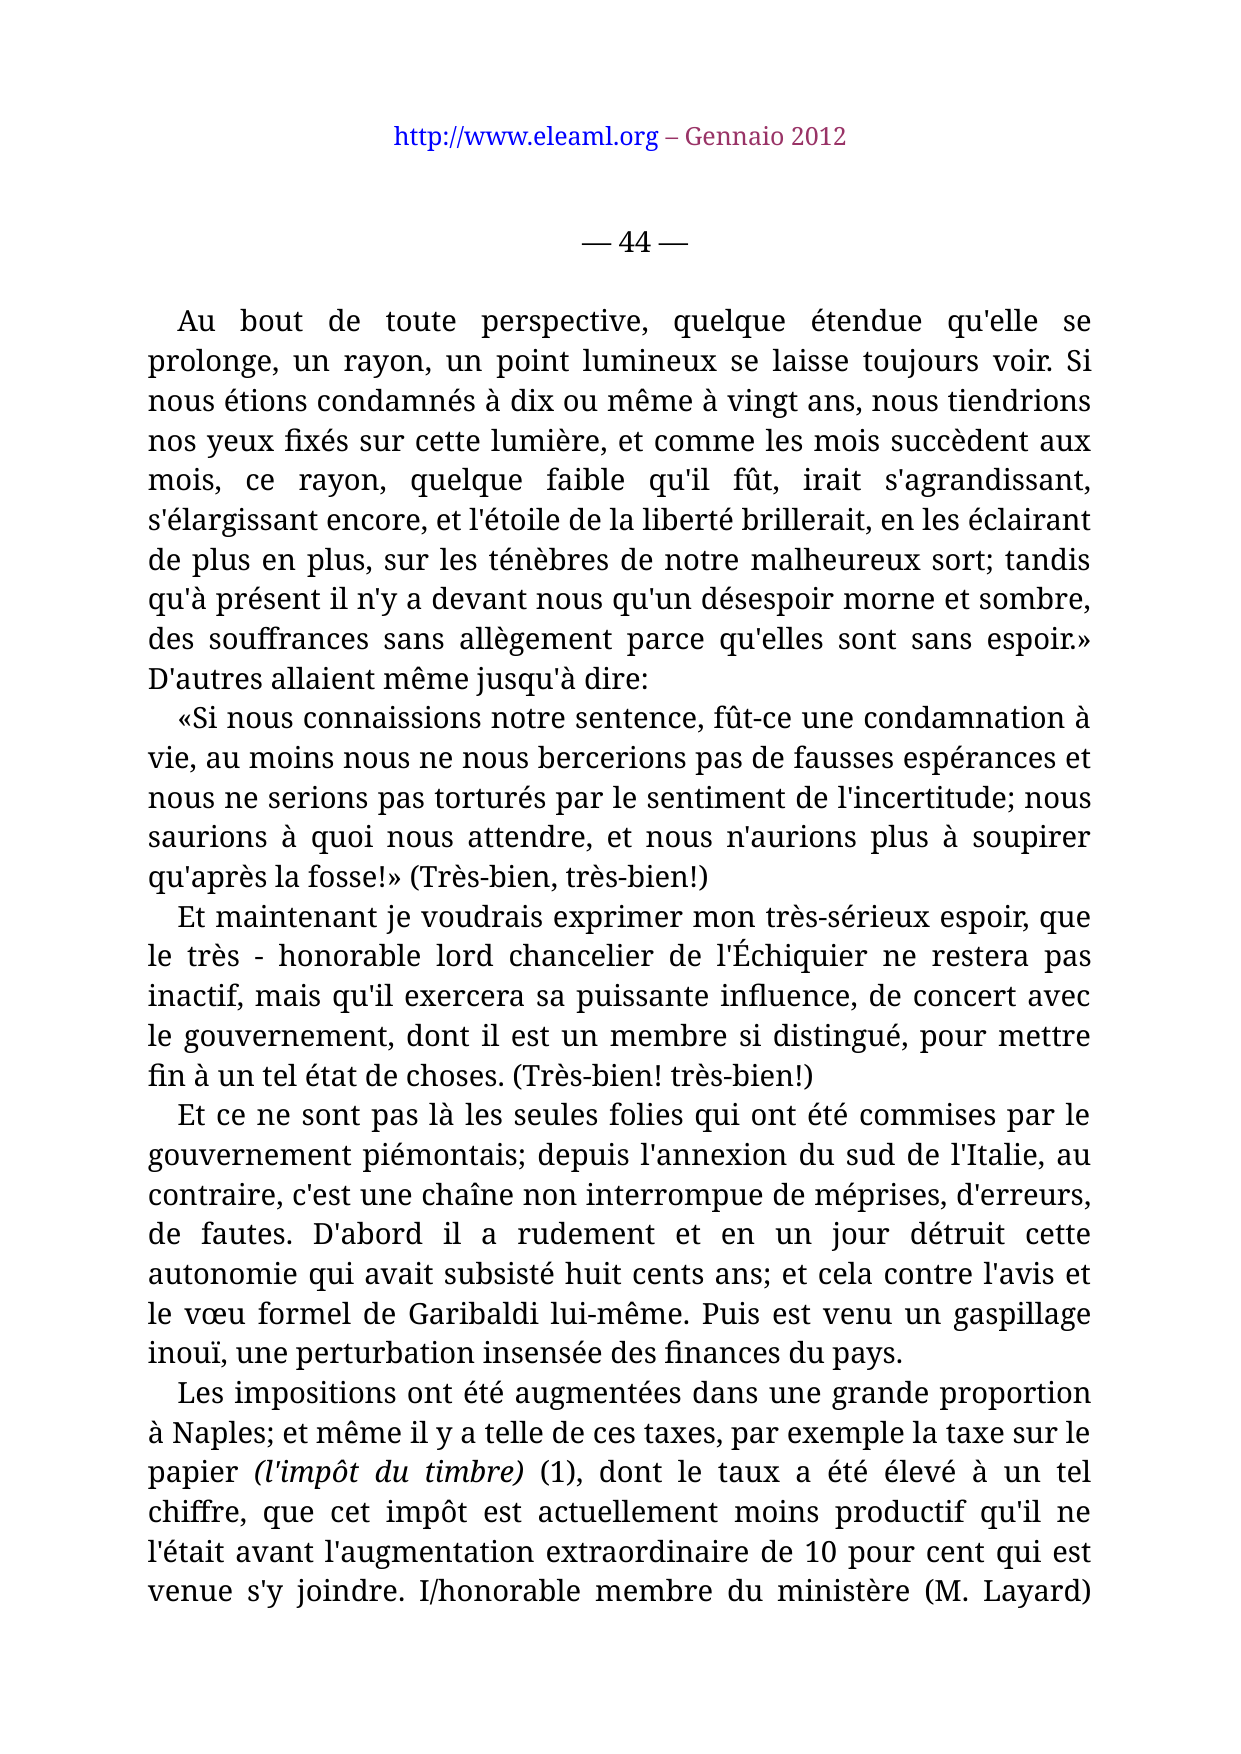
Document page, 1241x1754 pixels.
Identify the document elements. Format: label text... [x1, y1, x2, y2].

text — 44 — [148, 221, 1093, 261]
text Les impositions ont été augmentées dans une grande proportion à Naples; et même il y a telle de ces taxes, par exemple la taxe sur le papier (l'impôt du timbre) (1), dont le taux a été élevé à un tel chiffre, que cet impôt est actuellement moins productif qu'il ne l'était avant l'augmentation extraordinaire de 10 pour cent qui est venue s'y joindre. I/honorable membre du ministère (M. Layard) [148, 1372, 1093, 1610]
text Au bout de toute perspective, quelque étendue qu'elle se prolonge, un rayon, un point lumineux se laisse toujours voir. Si nous étions condamnés à dix ou même à vingt ans, nous tiendrions nos yeux fixés sur cette lumière, et comme les mois succèdent aux mois, ce rayon, quelque faible qu'il fût, irait s'agrandissant, s'élargissant encore, et l'étoile de la liberté brillerait, en les éclairant de plus en plus, sur les ténèbres de notre malheureux sort; tandis qu'à présent il n'y a devant nous qu'un désespoir morne et sombre, des souffrances sans allègement parce qu'elles sont sans espoir.» D'autres allaient même jusqu'à dire: [148, 301, 1093, 698]
text Et ce ne sont pas là les seules folies qui ont été commises par le gouvernement piémontais; depuis l'annexion du sud de l'Italie, au contraire, c'est une chaîne non interrompue de méprises, d'erreurs, de fautes. D'abord il a rudement et en un jour détruit cette autonomie qui avait subsisté huit cents ans; et cela contre l'avis et le vœu formel de Garibaldi lui-même. Puis est venu un gaspillage inouï, une perturbation insensée des finances du pays. [148, 1094, 1093, 1372]
text «Si nous connaissions notre sentence, fût-ce une condamnation à vie, au moins nous ne nous bercerions pas de fausses espérances et nous ne serions pas torturés par le sentiment de l'incertitude; nous saurions à quoi nous attendre, et nous n'aurions plus à soupirer qu'après la fosse!» (Très-bien, très-bien!) [148, 698, 1093, 896]
text Et maintenant je voudrais exprimer mon très-sérieux espoir, que le très - honorable lord chancelier de l'Échiquier ne restera pas inactif, mais qu'il exercera sa puissante influence, de concert avec le gouvernement, dont il est un membre si distingué, pour mettre fin à un tel état de choses. (Très-bien! très-bien!) [148, 896, 1093, 1094]
